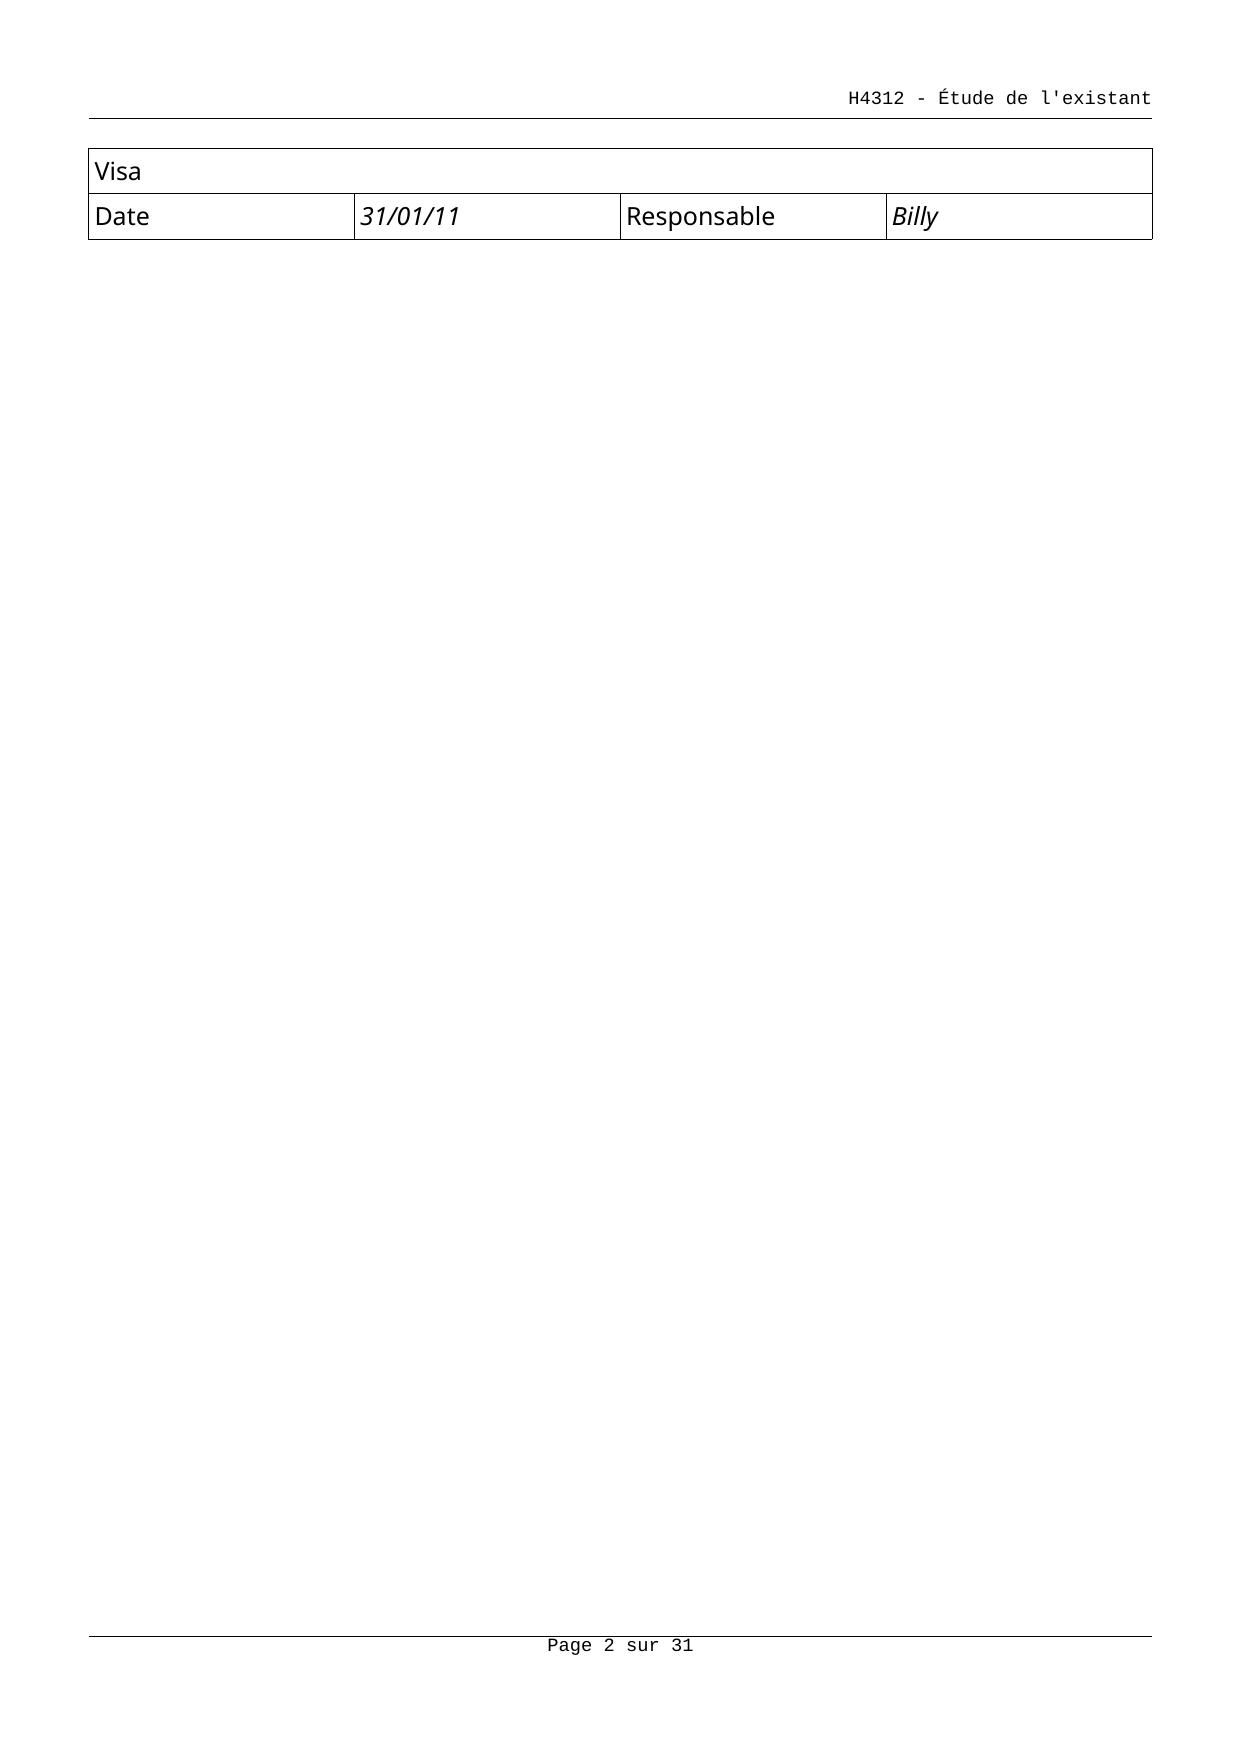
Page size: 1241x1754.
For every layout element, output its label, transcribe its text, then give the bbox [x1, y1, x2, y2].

table_cell Billy [887, 194, 1152, 239]
table_header Visa [89, 149, 1152, 193]
table_cell 31/01/11 [355, 194, 620, 239]
table_cell Responsable [621, 194, 886, 239]
table_cell Date [89, 194, 354, 239]
